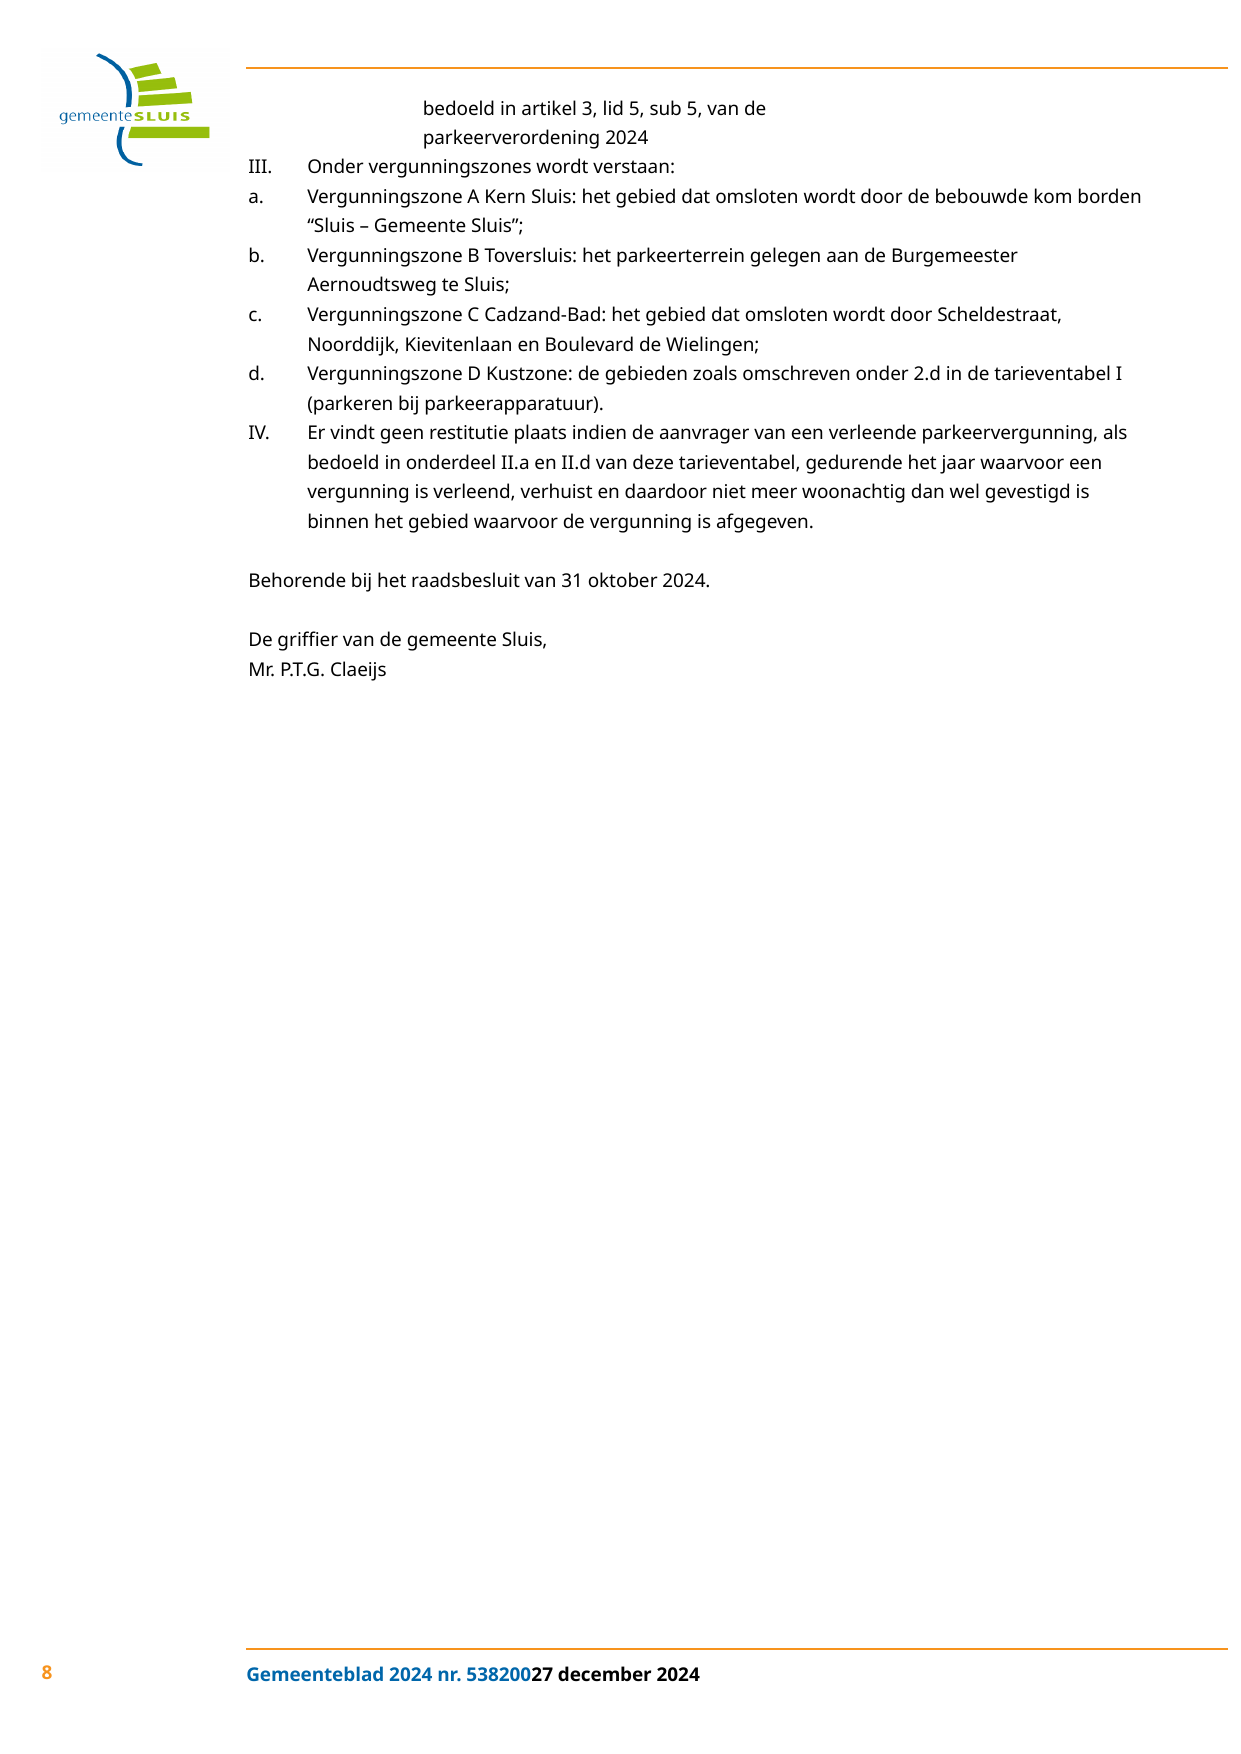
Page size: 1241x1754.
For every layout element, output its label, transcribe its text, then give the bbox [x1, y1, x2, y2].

list Vergunningszone B Toversluis: het parkeerterrein gelegen aan de Burgemeester Aernoudtsweg te Sluis; [248, 242, 1152, 297]
text Behorende bij het raadsbesluit van 31 oktober 2024. [248, 567, 1152, 593]
table_cell bedoeld in artikel 3, lid 5, sub 5, van de parkeerverordening 2024 [423, 95, 802, 150]
list Vergunningszone D Kustzone: de gebieden zoals omschreven onder 2.d in de tarieventabel I (parkeren bij parkeerapparatuur). [248, 360, 1152, 416]
text Mr. P.T.G. Claeijs [248, 656, 1152, 682]
list Vergunningszone A Kern Sluis: het gebied dat omsloten wordt door de bebouwde kom borden “Sluis – Gemeente Sluis”; [248, 183, 1152, 238]
text De griffier van de gemeente Sluis, [248, 627, 1152, 652]
table_cell [977, 95, 1152, 150]
picture [41, 47, 231, 172]
table_cell [802, 95, 977, 150]
list Vergunningszone C Cadzand-Bad: het gebied dat omsloten wordt door Scheldestraat, Noorddijk, Kievitenlaan en Boulevard de Wielingen; [248, 301, 1152, 357]
table_cell [248, 95, 423, 150]
list Er vindt geen restitutie plaats indien de aanvrager van een verleende parkeervergunning, als bedoeld in onderdeel II.a en II.d van deze tarieventabel, gedurende het jaar waarvoor een vergunning is verleend, verhuist en daardoor niet meer woonachtig dan wel gevestigd is binnen het gebied waarvoor de vergunning is afgegeven. [248, 419, 1152, 534]
list Onder vergunningszones wordt verstaan: [248, 153, 1152, 179]
